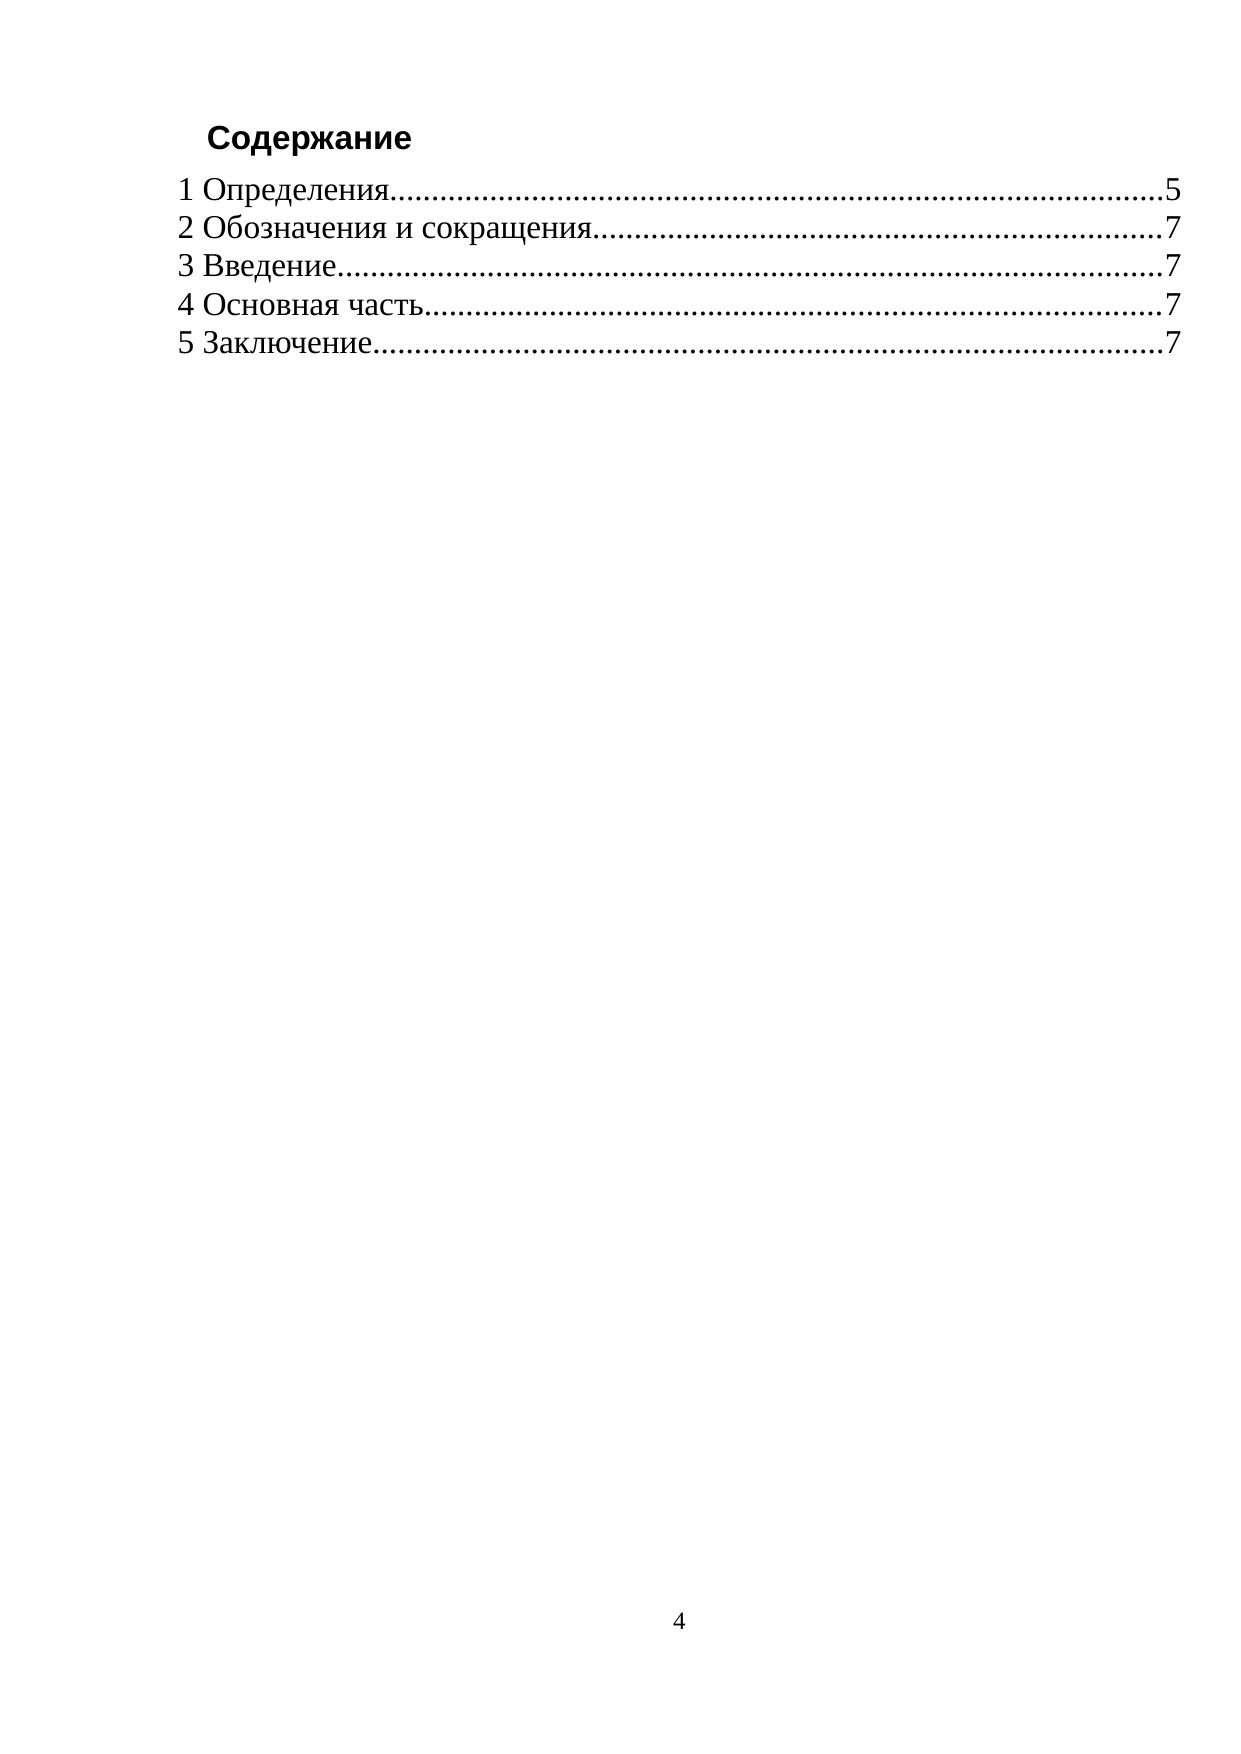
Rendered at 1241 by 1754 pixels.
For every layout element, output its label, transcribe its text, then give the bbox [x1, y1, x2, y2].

text 2 Обозначения и сокращения 7 [177, 207, 1181, 246]
text 5 Заключение 7 [177, 322, 1181, 361]
text 4 Основная часть 7 [177, 284, 1181, 322]
text 3 Введение 7 [177, 246, 1181, 284]
subtitle Содержание [177, 118, 1181, 157]
text 1 Определения 5 [177, 169, 1181, 207]
